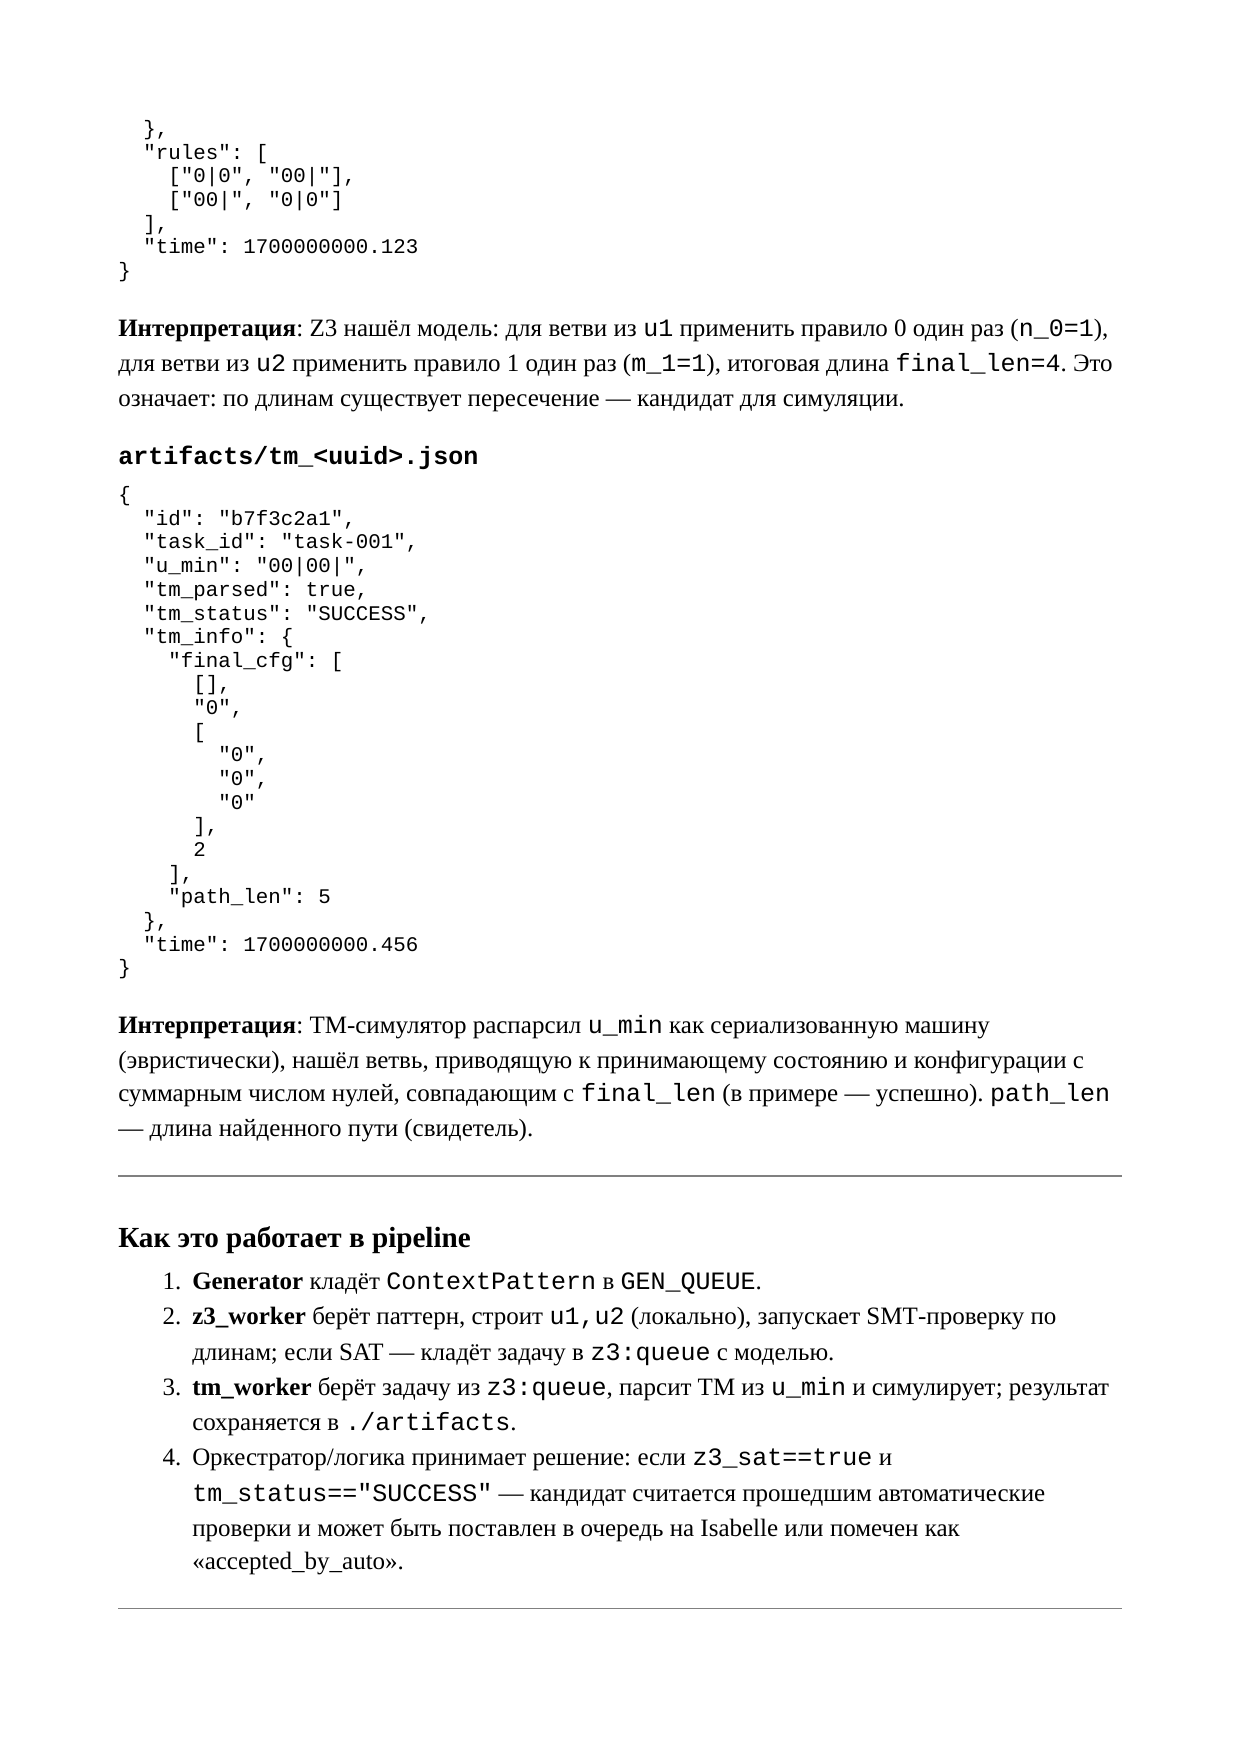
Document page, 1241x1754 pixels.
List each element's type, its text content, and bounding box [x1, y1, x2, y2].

text "0", [118, 697, 1122, 721]
text } [118, 260, 1122, 284]
text "tm_info": { [118, 626, 1122, 650]
text Интерпретация: TM‑симулятор распарсил u_min как сериализованную машину (эвристически), нашёл ветвь, приводящую к принимающему состоянию и конфигурации с суммарным числом нулей, совпадающим с final_len (в примере — успешно). path_len — длина найденного пути (свидетель). [118, 1010, 1122, 1142]
text { [118, 484, 1122, 508]
list Оркестратор/логика принимает решение: если z3_sat==true и tm_status=="SUCCESS" — кандидат считается прошедшим автоматические проверки и может быть поставлен в очередь на Isabelle или помечен как «accepted_by_auto». [162, 1442, 1122, 1574]
text }, [118, 118, 1122, 142]
text "time": 1700000000.123 [118, 236, 1122, 260]
list Generator кладёт ContextPattern в GEN_QUEUE. [162, 1266, 1122, 1297]
list z3_worker берёт паттерн, строит u1,u2 (локально), запускает SMT‑проверку по длинам; если SAT — кладёт задачу в z3:queue с моделью. [162, 1301, 1122, 1367]
text "0", [118, 744, 1122, 768]
text "path_len": 5 [118, 886, 1122, 910]
text } [118, 957, 1122, 981]
text "tm_status": "SUCCESS", [118, 602, 1122, 626]
text ["0|0", "00|"], [118, 165, 1122, 189]
text }, [118, 910, 1122, 933]
text ], [118, 863, 1122, 886]
text "task_id": "task-001", [118, 532, 1122, 555]
text "rules": [ [118, 142, 1122, 165]
text "final_cfg": [ [118, 650, 1122, 673]
text "time": 1700000000.456 [118, 933, 1122, 957]
text Интерпретация: Z3 нашёл модель: для ветви из u1 применить правило 0 один раз (n_0=1), для ветви из u2 применить правило 1 один раз (m_1=1), итоговая длина final_len=4. Это означает: по длинам существует пересечение — кандидат для симуляции. [118, 313, 1122, 412]
text [], [118, 673, 1122, 697]
text "tm_parsed": true, [118, 579, 1122, 602]
text "id": "b7f3c2a1", [118, 508, 1122, 532]
text "u_min": "00|00|", [118, 555, 1122, 579]
text ], [118, 213, 1122, 236]
list tm_worker берёт задачу из z3:queue, парсит TM из u_min и симулирует; результат сохраняется в ./artifacts. [162, 1372, 1122, 1438]
text "0" [118, 792, 1122, 815]
text [ [118, 721, 1122, 744]
text ["00|", "0|0"] [118, 189, 1122, 213]
text ], [118, 815, 1122, 839]
subtitle artifacts/tm_<uuid>.json [118, 443, 1122, 472]
text "0", [118, 768, 1122, 792]
subtitle Как это работает в pipeline [118, 1220, 1122, 1253]
text 2 [118, 839, 1122, 863]
